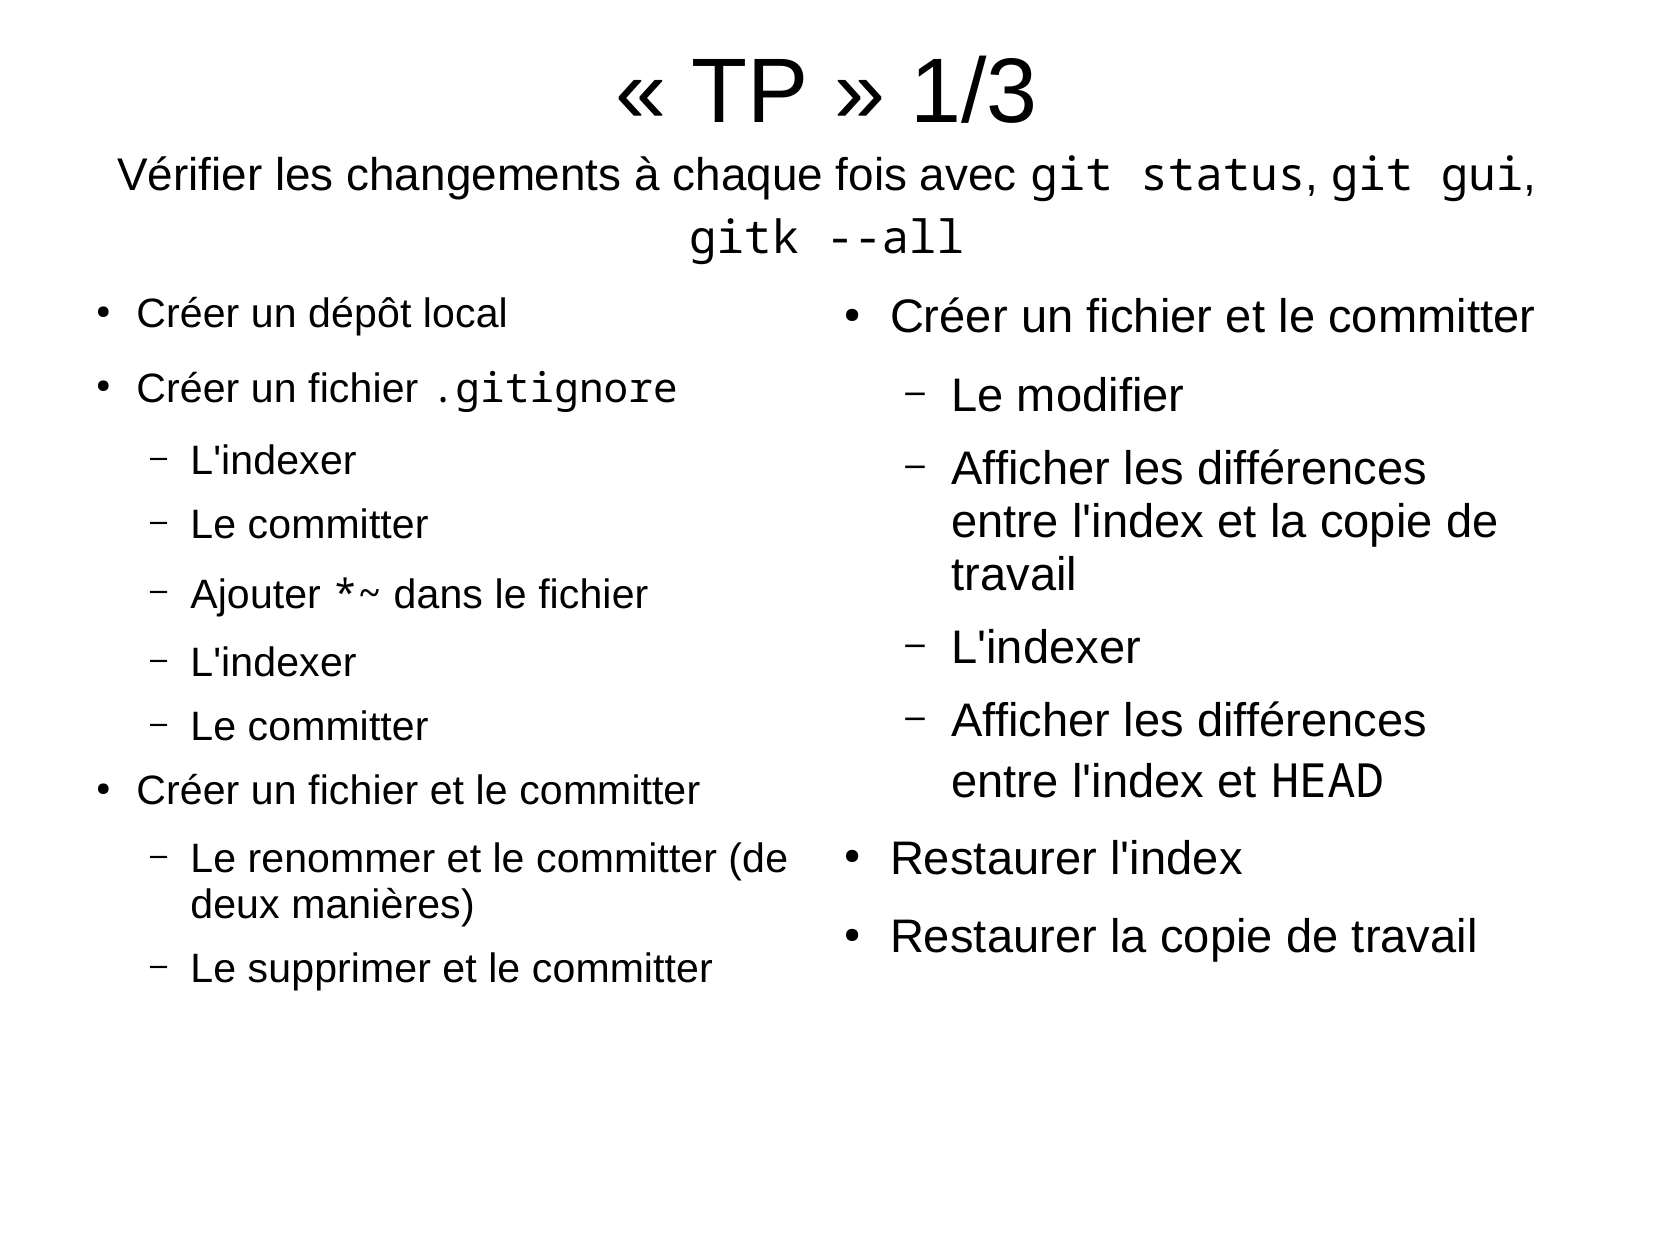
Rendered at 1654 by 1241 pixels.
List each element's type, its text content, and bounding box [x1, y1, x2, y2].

list Créer un dépôt local Créer un fichier .gitignore L'indexer Le committer Ajouter *~ dans le fichier L'indexer Le committer Créer un fichier et le committer Le renommer et le committer (de deux manières) Le supprimer et le committer [82, 290, 793, 1010]
list Créer un fichier et le committer Le modifier Afficher les différences entre l'index et la copie de travail L'indexer Afficher les différences entre l'index et HEAD Restaurer l'index Restaurer la copie de travail [828, 290, 1539, 1010]
title « TP » 1/3 Vérifier les changements à chaque fois avec git status, git gui, gitk --all [82, 49, 1571, 257]
